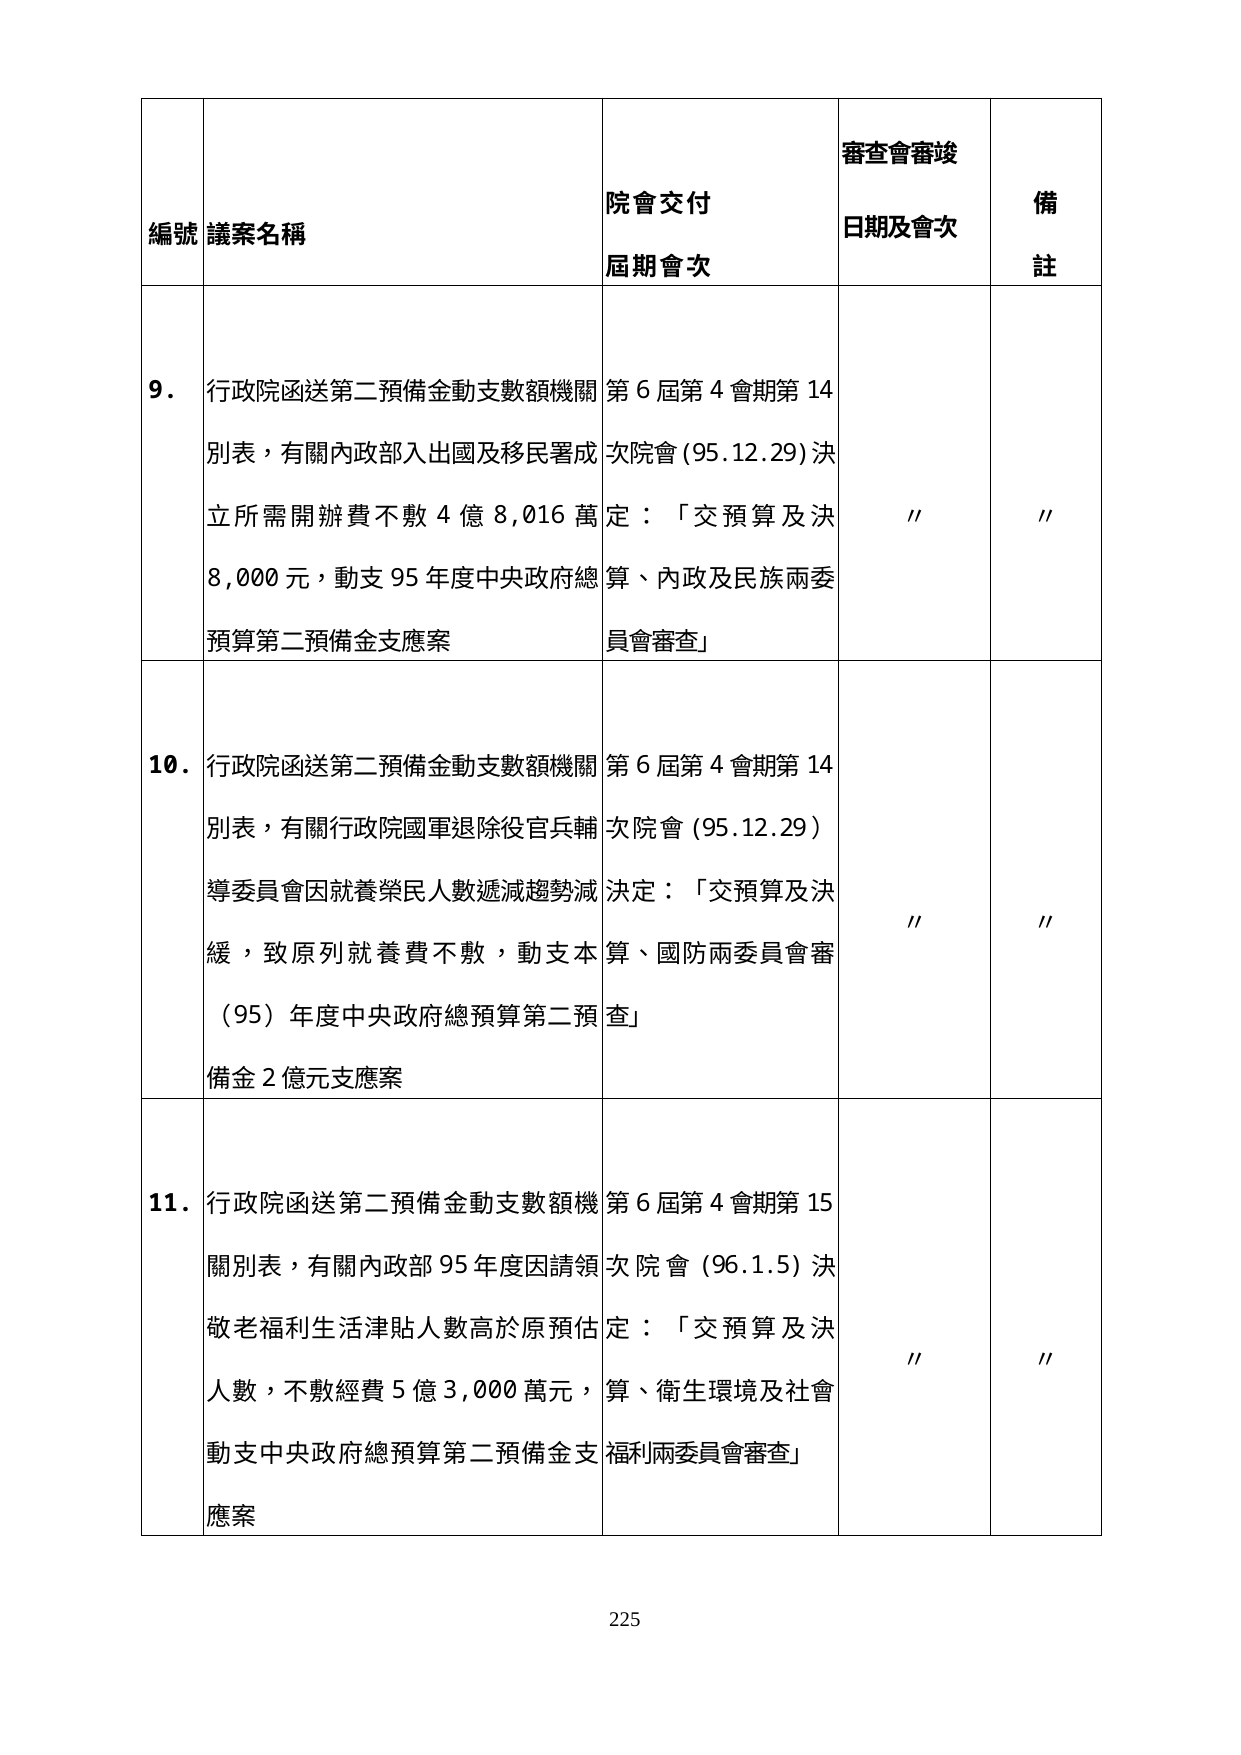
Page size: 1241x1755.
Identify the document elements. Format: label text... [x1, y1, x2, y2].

table_cell [142, 661, 203, 1097]
table_header 審查會審竣 日期及會次 [839, 99, 990, 285]
table_cell 行政院函送第二預備金動支數額機關別表，有關內政部95年度因請領敬老福利生活津貼人數高於原預估人數，不敷經費5億3,000萬元，動支中央政府總預算第二預備金支應案 [204, 1099, 602, 1535]
table_header 院會交付 屆期會次 [603, 99, 838, 285]
table_header 備 註 [991, 99, 1101, 285]
table_cell 第6屆第4會期第15次院會(96.1.5)決定：「交預算及決算、衛生環境及社會福利兩委員會審查」 [603, 1099, 838, 1535]
table_cell 第6屆第4會期第14次院會(95.12.29）決定：「交預算及決算、國防兩委員會審查」 [603, 661, 838, 1097]
table_header 議案名稱 [204, 99, 602, 285]
table_cell 〃 [991, 661, 1101, 1097]
table_cell [142, 286, 203, 660]
table_cell 〃 [839, 661, 990, 1097]
table_cell 行政院函送第二預備金動支數額機關別表，有關行政院國軍退除役官兵輔導委員會因就養榮民人數遞減趨勢減緩，致原列就養費不敷，動支本（95）年度中央政府總預算第二預備金2億元支應案 [204, 661, 602, 1097]
table_cell 第6屆第4會期第14次院會(95.12.29)決定：「交預算及決算、內政及民族兩委員會審查」 [603, 286, 838, 660]
table_cell [142, 1099, 203, 1535]
table_cell 〃 [991, 286, 1101, 660]
table_header 編號 [142, 99, 203, 285]
table_cell 〃 [839, 286, 990, 660]
table_cell 行政院函送第二預備金動支數額機關別表，有關內政部入出國及移民署成立所需開辦費不敷4億8,016萬8,000元，動支95年度中央政府總預算第二預備金支應案 [204, 286, 602, 660]
table_cell 〃 [839, 1099, 990, 1535]
table_cell 〃 [991, 1099, 1101, 1535]
